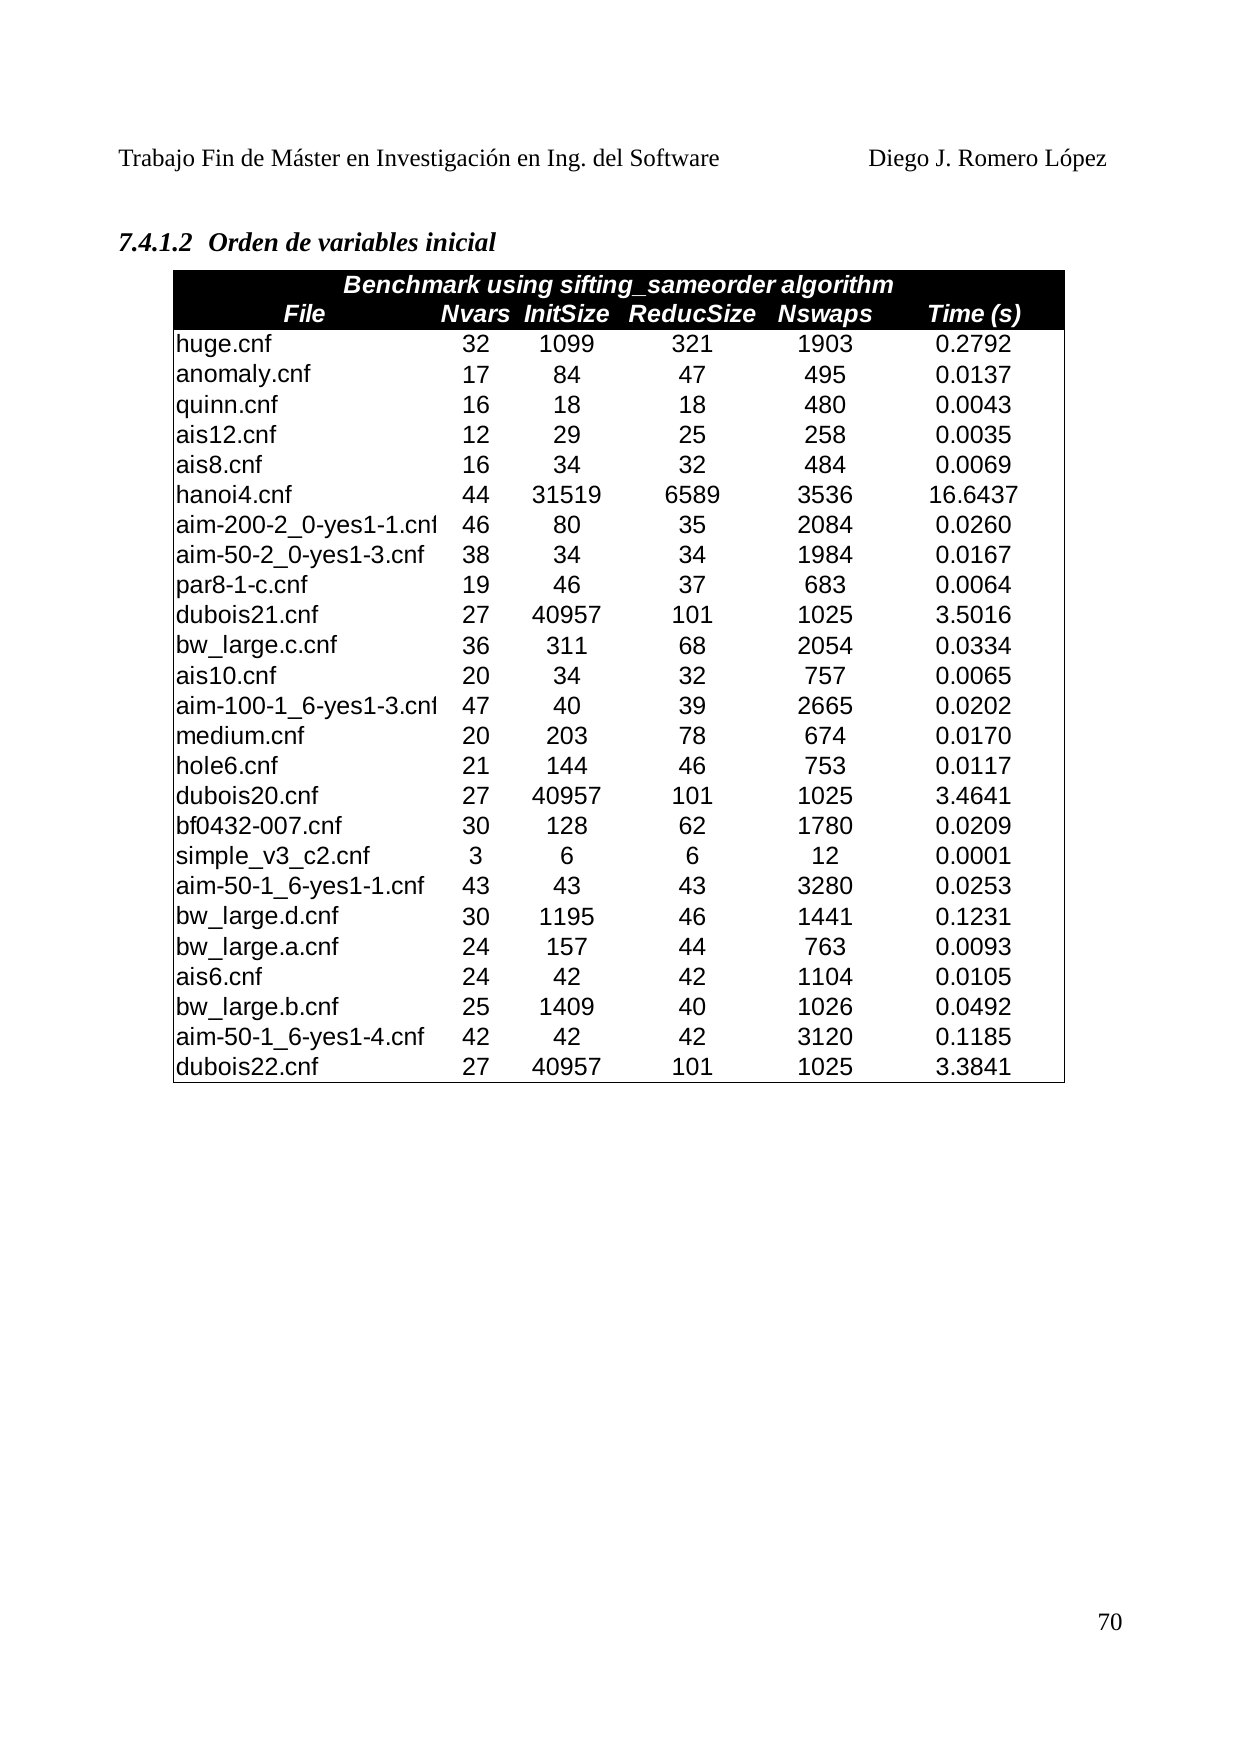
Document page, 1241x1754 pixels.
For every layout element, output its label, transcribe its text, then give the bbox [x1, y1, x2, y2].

subtitle Orden de variables inicial [118, 226, 1122, 257]
